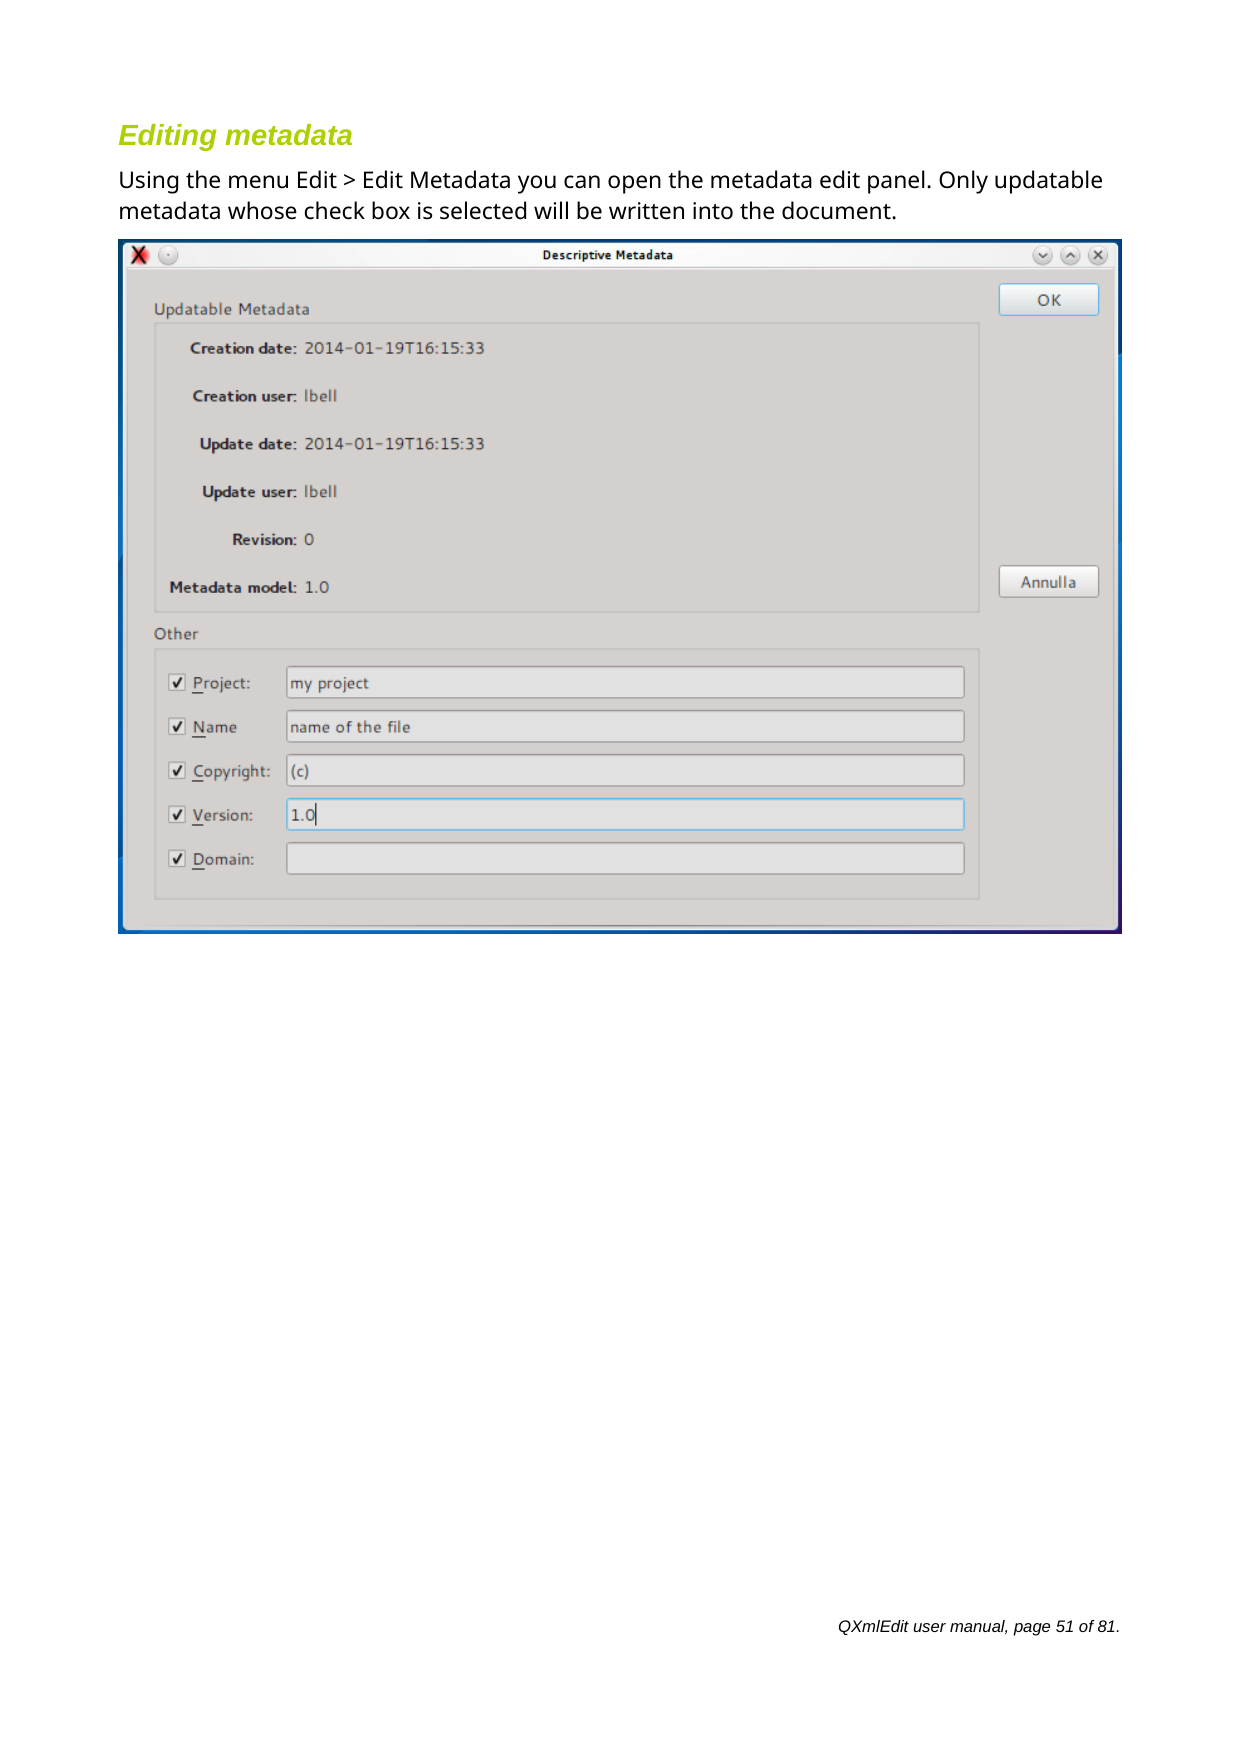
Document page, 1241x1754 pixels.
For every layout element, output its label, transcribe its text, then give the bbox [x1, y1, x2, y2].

subtitle Editing metadata [118, 118, 1122, 152]
picture [118, 239, 1122, 934]
text Using the menu Edit > Edit Metadata you can open the metadata edit panel. Only updatable metadata whose check box is selected will be written into the document. [118, 164, 1122, 227]
